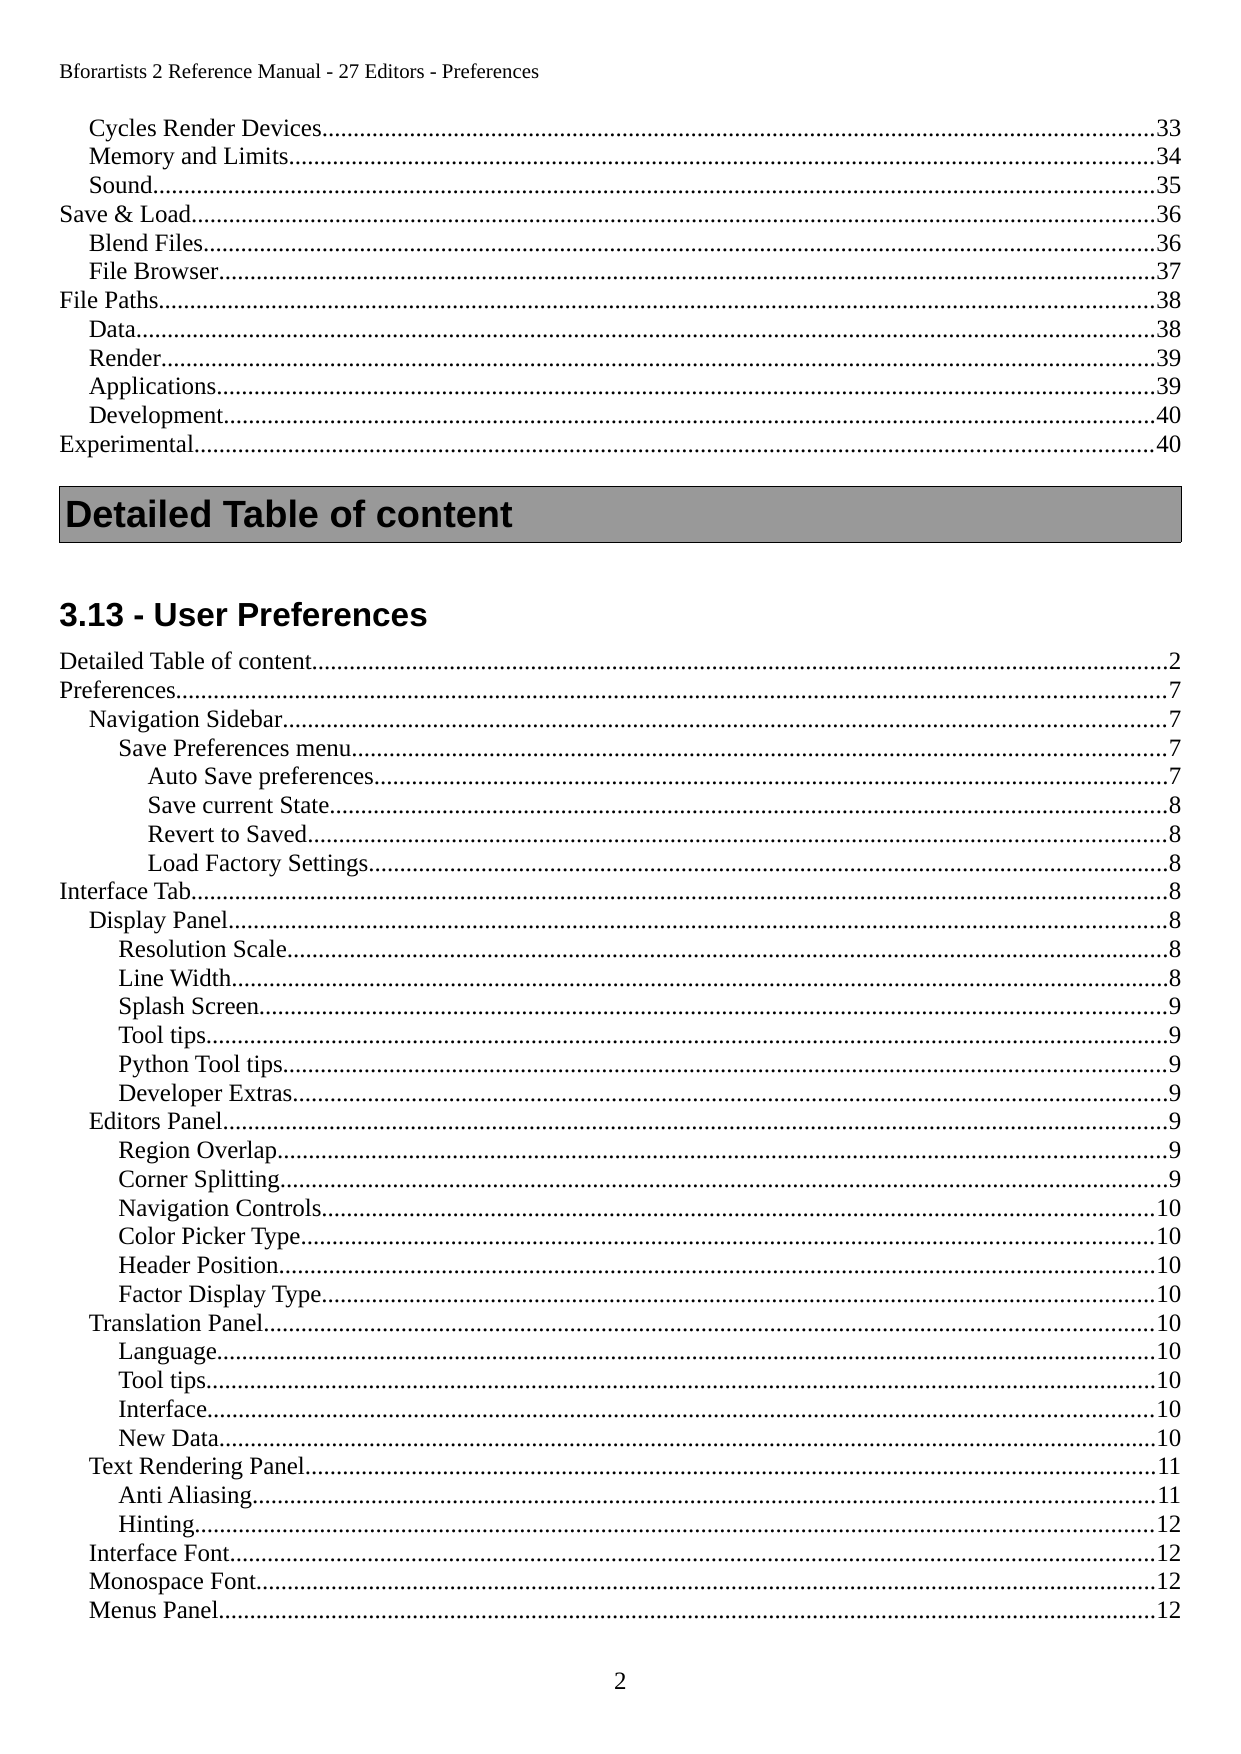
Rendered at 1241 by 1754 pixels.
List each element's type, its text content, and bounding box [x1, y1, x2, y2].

text File Browser 37 [88, 256, 1181, 285]
text Tool tips 10 [118, 1365, 1181, 1394]
text File Paths 38 [59, 285, 1181, 314]
text Language 10 [118, 1336, 1181, 1365]
text Tool tips 9 [118, 1020, 1181, 1049]
text Translation Panel 10 [88, 1308, 1181, 1336]
text Revert to Saved 8 [147, 819, 1181, 848]
text Region Overlap 9 [118, 1135, 1181, 1164]
text Preferences 7 [59, 675, 1181, 704]
text Interface Tab 8 [59, 876, 1181, 905]
text Color Picker Type 10 [118, 1221, 1181, 1250]
subtitle 3.13 - User Preferences [59, 595, 1181, 634]
text Interface 10 [118, 1394, 1181, 1423]
text Corner Splitting 9 [118, 1164, 1181, 1193]
text Applications 39 [88, 371, 1181, 400]
text Development 40 [88, 400, 1181, 429]
text Header Position 10 [118, 1250, 1181, 1279]
text Editors Panel 9 [88, 1106, 1181, 1135]
text Blend Files 36 [88, 228, 1181, 256]
text Navigation Controls 10 [118, 1193, 1181, 1221]
text Anti Aliasing 11 [118, 1480, 1181, 1509]
text Save Preferences menu 7 [118, 733, 1181, 761]
text Display Panel 8 [88, 905, 1181, 934]
text Data 38 [88, 314, 1181, 343]
text Save & Load 36 [59, 199, 1181, 228]
text Navigation Sidebar 7 [88, 704, 1181, 733]
text Line Width 8 [118, 963, 1181, 991]
text Text Rendering Panel 11 [88, 1451, 1181, 1480]
text Detailed Table of content 2 [59, 646, 1181, 675]
text Memory and Limits 34 [88, 141, 1181, 170]
text Save current State 8 [147, 790, 1181, 819]
text Interface Font 12 [88, 1538, 1181, 1566]
text Factor Display Type 10 [118, 1279, 1181, 1308]
text Experimental 40 [59, 429, 1181, 458]
text Sound 35 [88, 170, 1181, 199]
text Cycles Render Devices 33 [88, 113, 1181, 141]
text Monospace Font 12 [88, 1566, 1181, 1595]
text Splash Screen 9 [118, 991, 1181, 1020]
text Load Factory Settings 8 [147, 848, 1181, 876]
text Auto Save preferences 7 [147, 761, 1181, 790]
text Resolution Scale 8 [118, 934, 1181, 963]
text Developer Extras 9 [118, 1078, 1181, 1106]
text Menus Panel 12 [88, 1595, 1181, 1624]
table_header Detailed Table of content [60, 487, 1181, 542]
text New Data 10 [118, 1423, 1181, 1451]
text Render 39 [88, 343, 1181, 371]
text Python Tool tips 9 [118, 1049, 1181, 1078]
text Hinting 12 [118, 1509, 1181, 1538]
